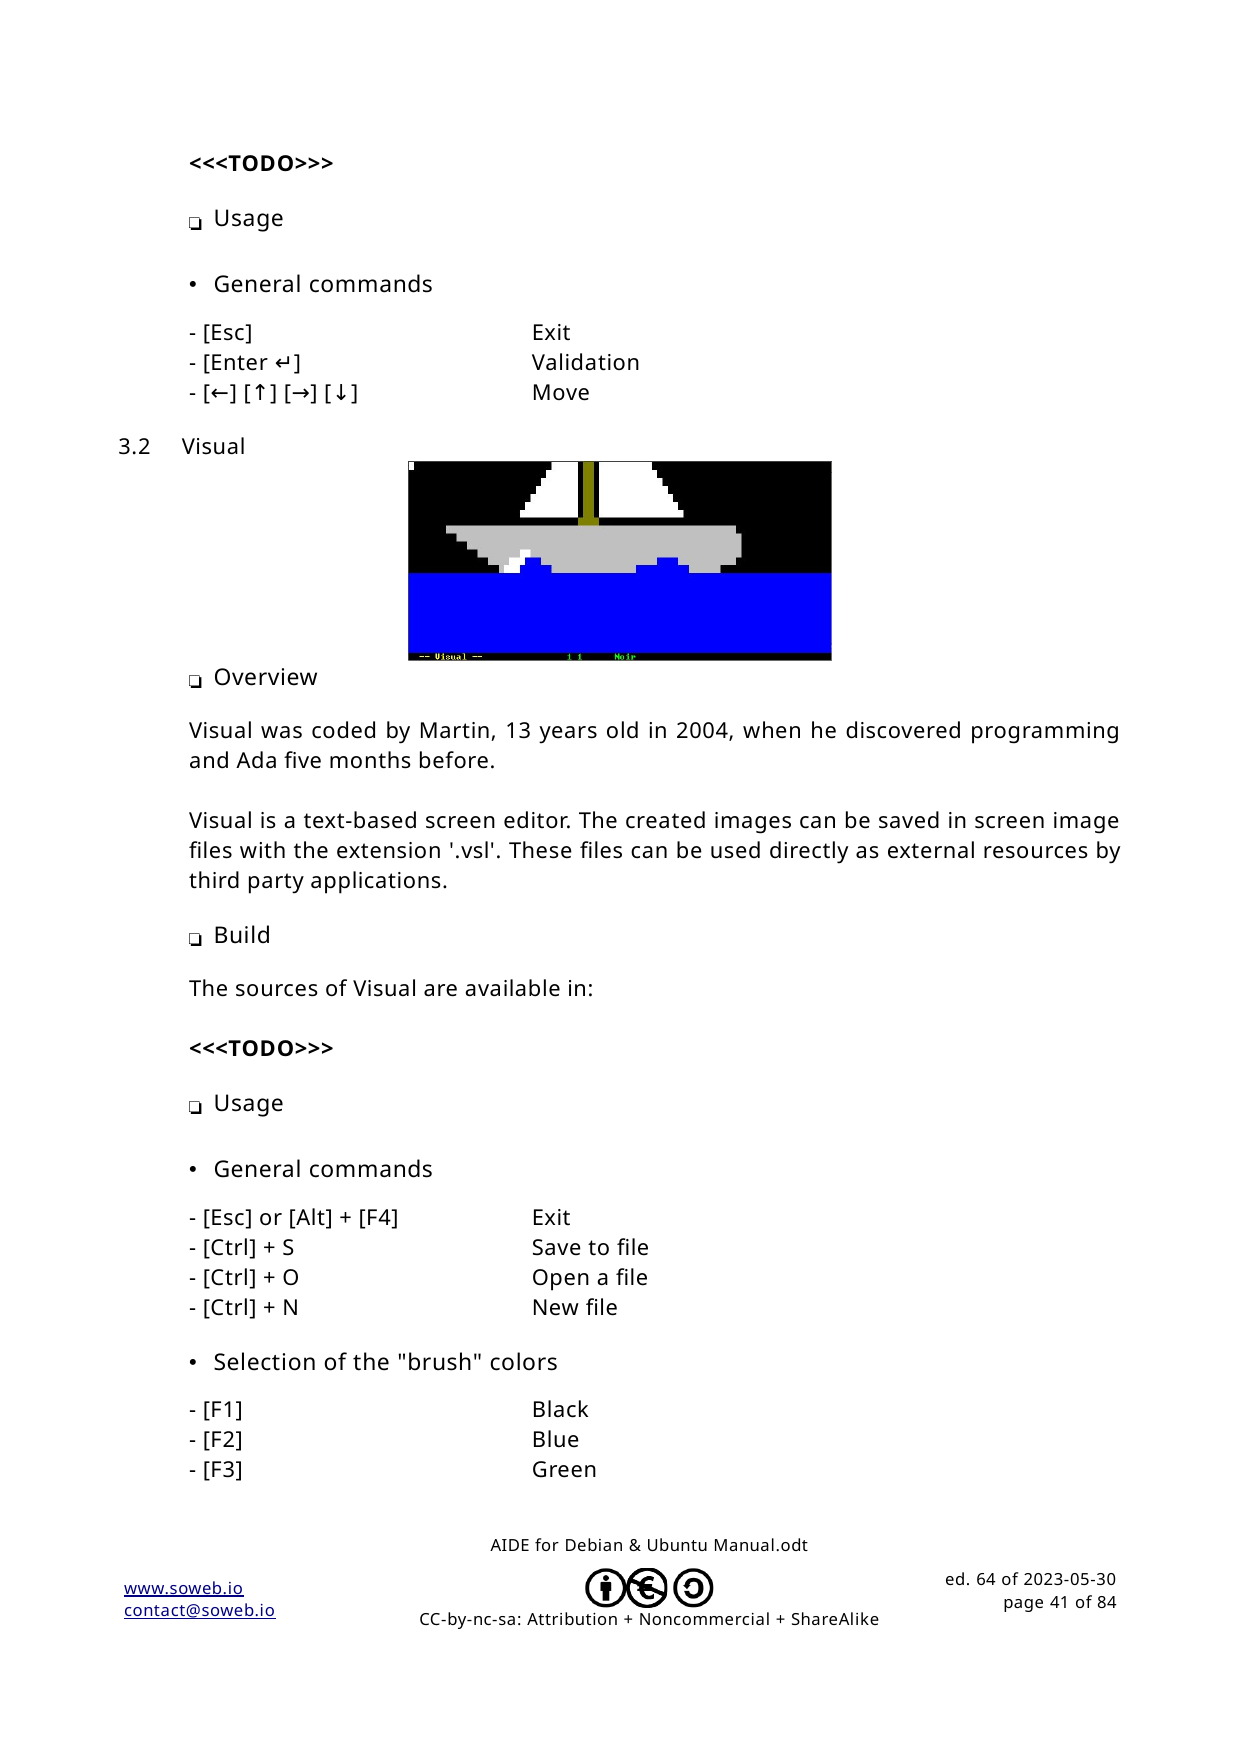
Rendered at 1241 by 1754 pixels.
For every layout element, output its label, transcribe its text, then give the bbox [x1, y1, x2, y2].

text - [Esc] Exit [189, 317, 1122, 347]
text <<<TODO>>> [189, 148, 1122, 178]
picture [584, 1568, 668, 1608]
picture [672, 1568, 714, 1608]
text - [F2] Blue [189, 1424, 1122, 1454]
subtitle General commands [189, 268, 1122, 299]
text - [Esc] or [Alt] + [F4] Exit [189, 1202, 1122, 1232]
text <<<TODO>>> [189, 1033, 1122, 1063]
subtitle Usage [189, 202, 1122, 244]
subtitle Overview [189, 661, 1122, 703]
picture [408, 461, 833, 661]
text Visual was coded by Martin, 13 years old in 2004, when he discovered programming and Ada five months before. [189, 715, 1122, 775]
text - [Ctrl] + O Open a file [189, 1262, 1122, 1292]
subtitle Usage [189, 1087, 1122, 1129]
subtitle Visual [118, 431, 1122, 461]
text The sources of Visual are available in: [189, 973, 1122, 1003]
text - [Ctrl] + S Save to file [189, 1232, 1122, 1262]
subtitle Selection of the "brush" colors [189, 1345, 1122, 1377]
subtitle General commands [189, 1153, 1122, 1184]
text - [←] [↑] [→] [↓] Move [189, 377, 1122, 407]
text - [F1] Black [189, 1394, 1122, 1424]
text Visual is a text-based screen editor. The created images can be saved in screen image files with the extension '.vsl'. These files can be used directly as external resources by third party applications. [189, 805, 1122, 895]
text - [F3] Green [189, 1454, 1122, 1484]
text - [Ctrl] + N New file [189, 1292, 1122, 1322]
text - [Enter ↵] Validation [189, 347, 1122, 377]
subtitle Build [189, 919, 1122, 961]
